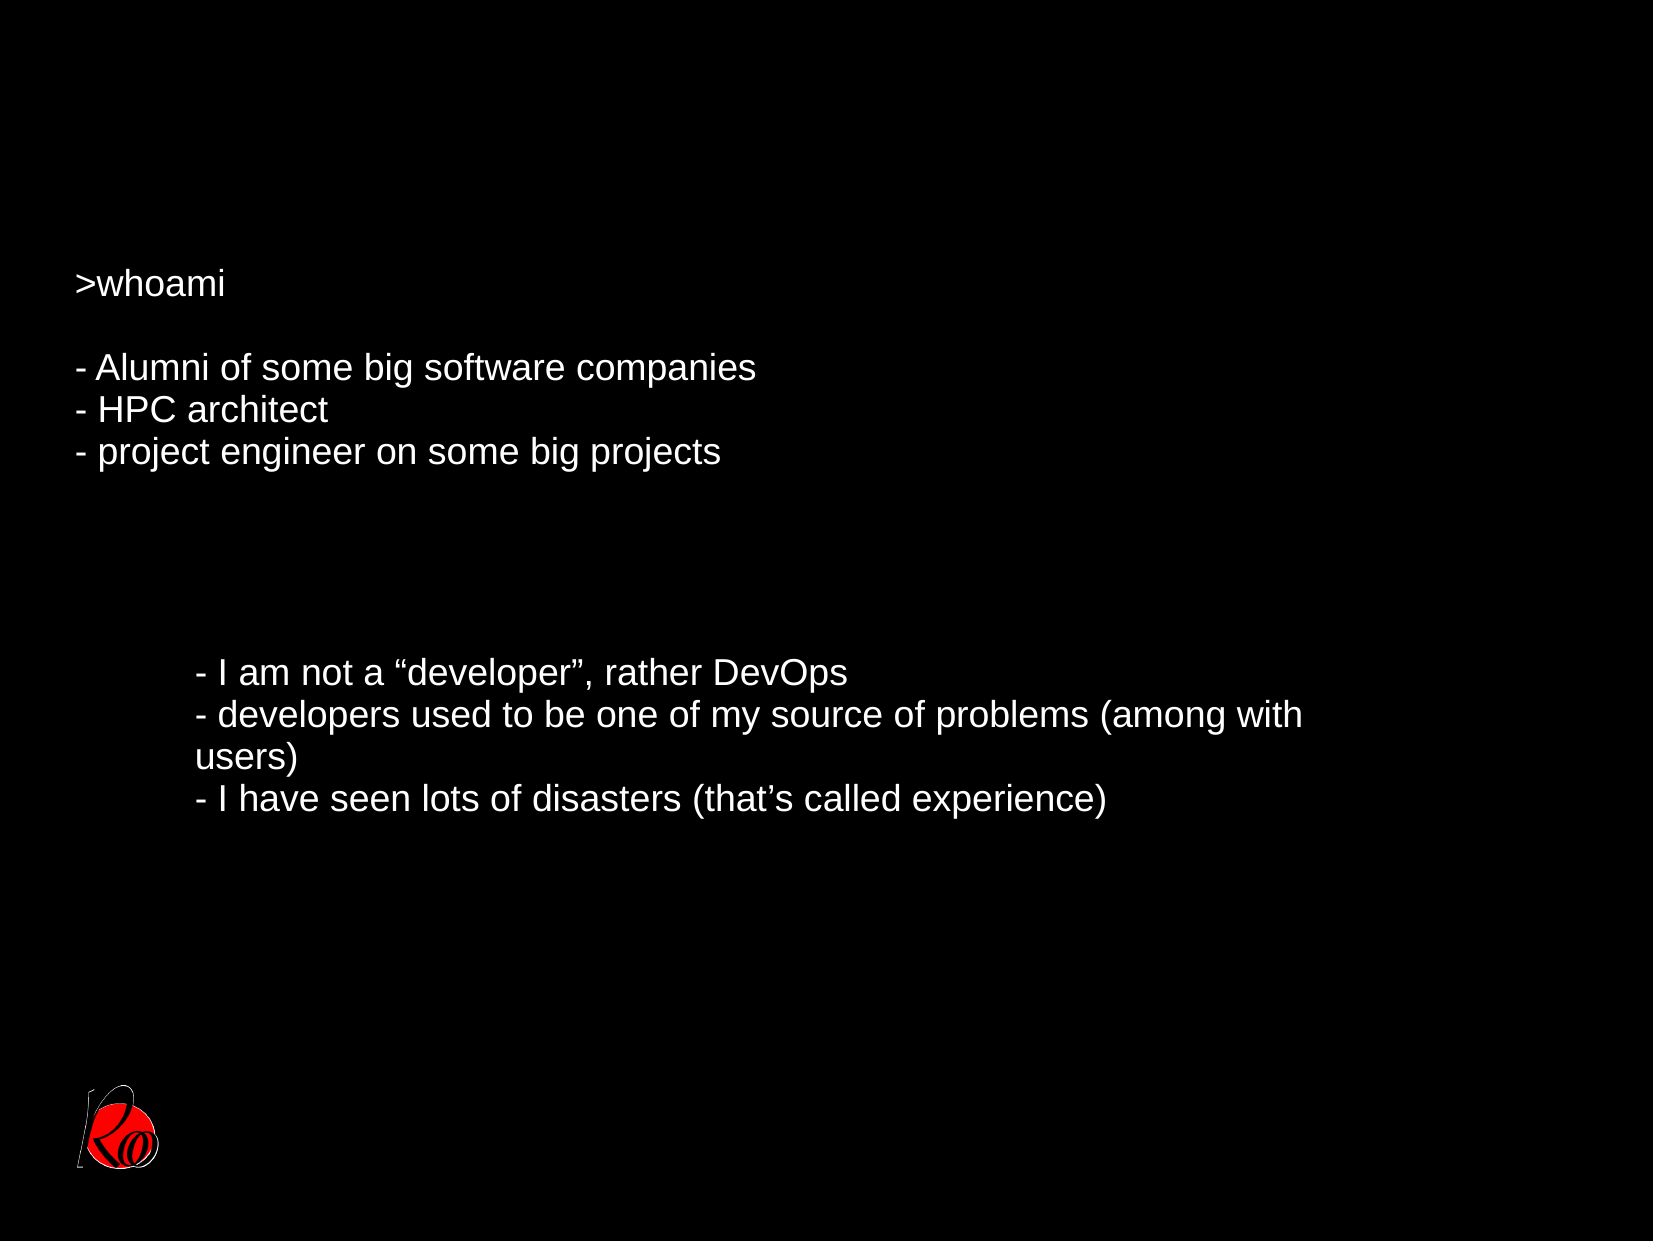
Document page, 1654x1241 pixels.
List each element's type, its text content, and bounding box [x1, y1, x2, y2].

subtitle [82, 290, 1571, 1010]
picture [75, 1085, 159, 1171]
text_box - I am not a “developer”, rather DevOps - developers used to be one of my source of problems (among with users) - I have seen lots of disasters (that’s called experience) [180, 560, 1321, 931]
text_box >whoami - Alumni of some big software companies - HPC architect - project engineer on some big projects [60, 255, 781, 480]
